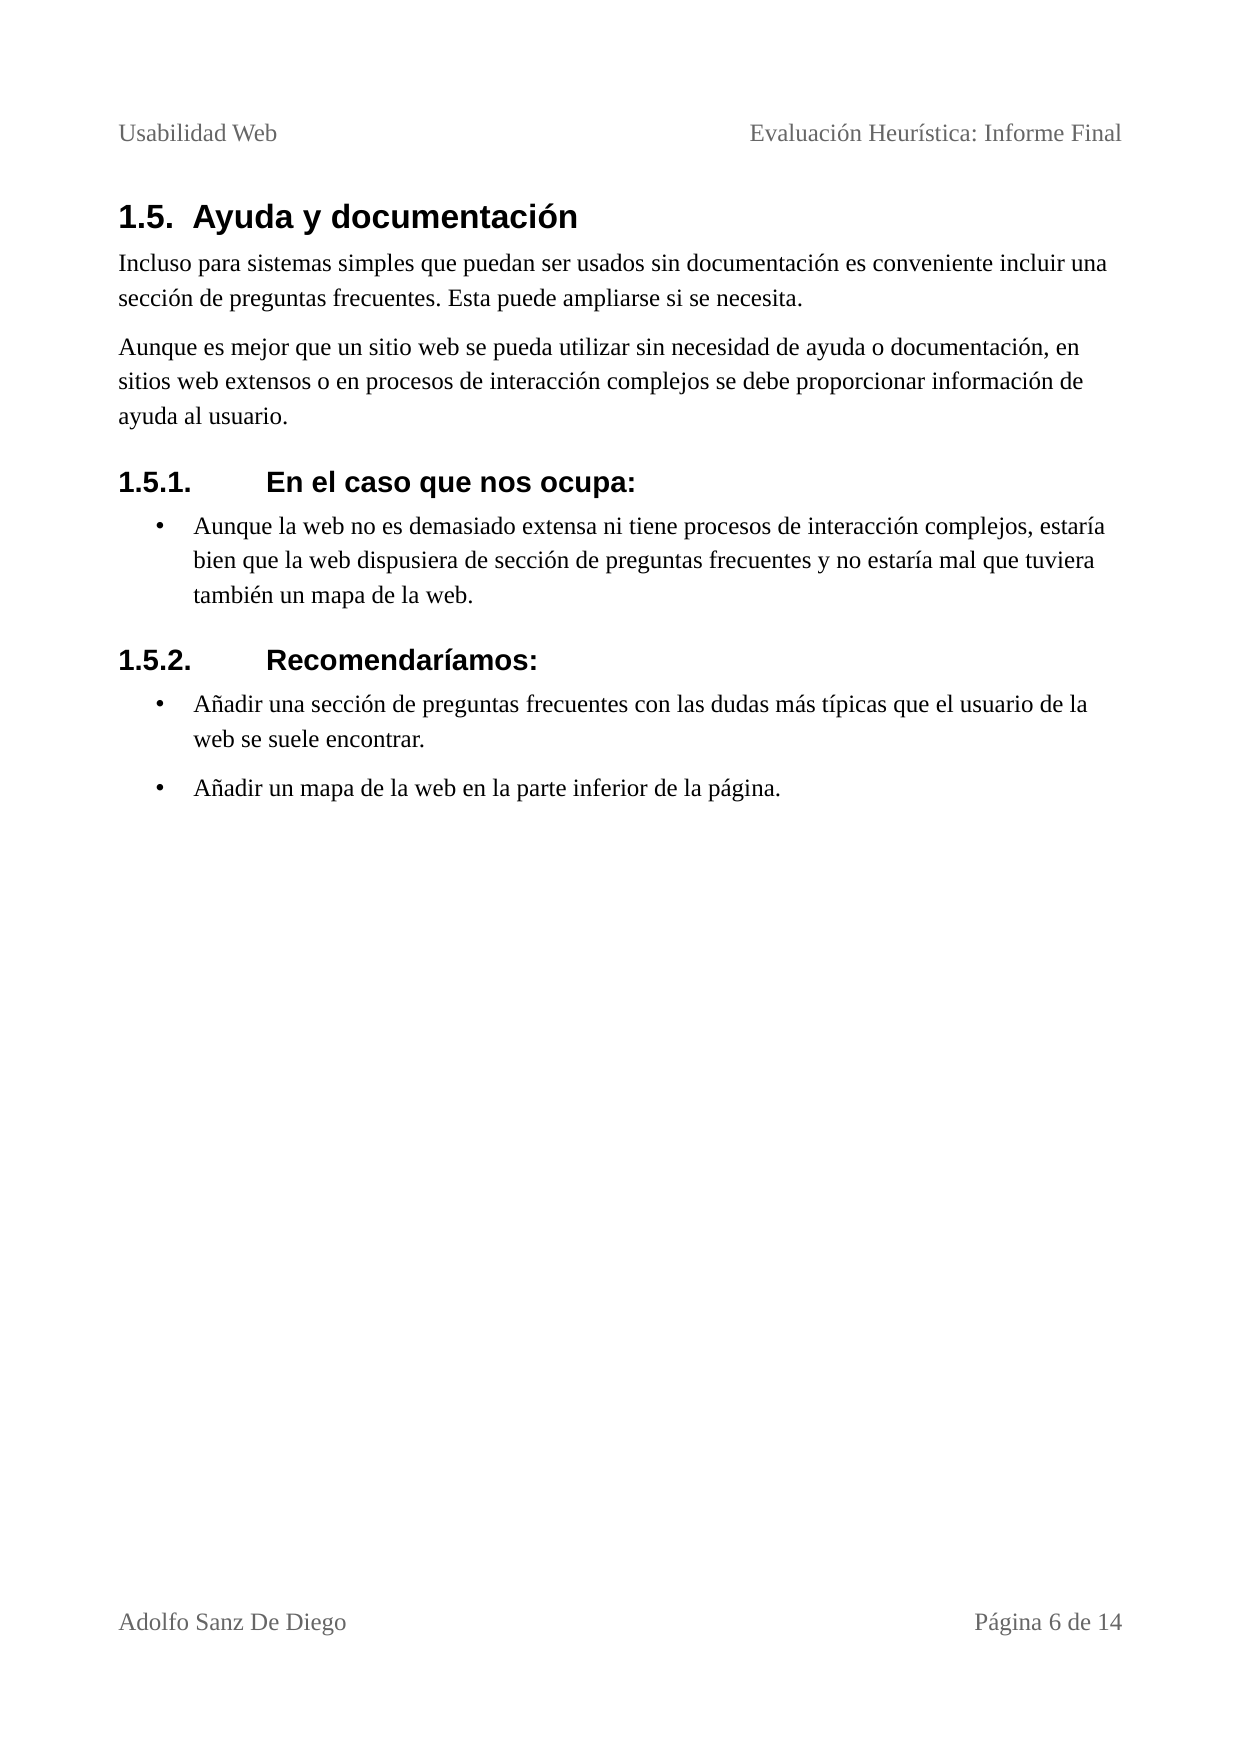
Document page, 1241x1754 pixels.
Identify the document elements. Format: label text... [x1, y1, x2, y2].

list Añadir un mapa de la web en la parte inferior de la página. [156, 773, 1122, 802]
text Incluso para sistemas simples que puedan ser usados sin documentación es conveniente incluir una sección de preguntas frecuentes. Esta puede ampliarse si se necesita. [118, 248, 1122, 312]
subtitle En el caso que nos ocupa: [118, 464, 1122, 498]
subtitle Ayuda y documentación [118, 197, 1122, 236]
text Aunque es mejor que un sitio web se pueda utilizar sin necesidad de ayuda o documentación, en sitios web extensos o en procesos de interacción complejos se debe proporcionar información de ayuda al usuario. [118, 332, 1122, 429]
subtitle Recomendaríamos: [118, 643, 1122, 677]
list Aunque la web no es demasiado extensa ni tiene procesos de interacción complejos, estaría bien que la web dispusiera de sección de preguntas frecuentes y no estaría mal que tuviera también un mapa de la web. [156, 511, 1122, 608]
list Añadir una sección de preguntas frecuentes con las dudas más típicas que el usuario de la web se suele encontrar. [156, 689, 1122, 753]
